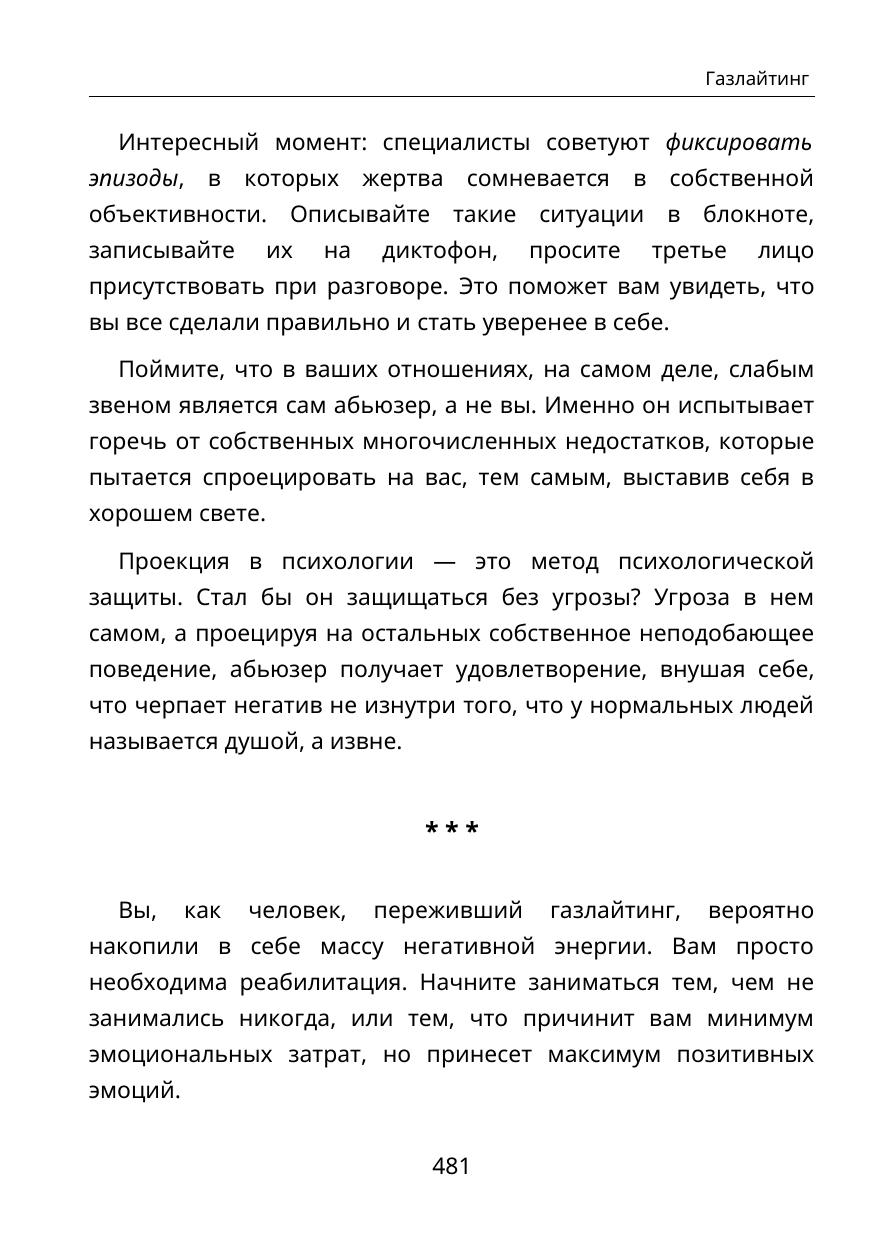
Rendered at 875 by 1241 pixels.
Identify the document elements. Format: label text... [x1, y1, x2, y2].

subtitle * * * [88, 814, 815, 848]
text Вы, как человек, переживший газлайтинг, вероятно накопили в себе массу негативной энергии. Вам просто необходима реабилитация. Начните заниматься тем, чем не занимались никогда, или тем, что причинит вам минимум эмоциональных затрат, но принесет максимум позитивных эмоций. [88, 894, 815, 1105]
text Поймите, что в ваших отношениях, на самом деле, слабым звеном является сам абьюзер, а не вы. Именно он испытывает горечь от собственных многочисленных недостатков, которые пытается спроецировать на вас, тем самым, выставив себя в хорошем свете. [88, 353, 815, 528]
text Интересный момент: специалисты советуют фиксировать эпизоды, в которых жертва сомневается в собственной объективности. Описывайте такие ситуации в блокноте, записывайте их на диктофон, просите третье лицо присутствовать при разговоре. Это поможет вам увидеть, что вы все сделали правильно и стать уверенее в себе. [88, 126, 815, 337]
text Проекция в психологии — это метод психологической защиты. Стал бы он защищаться без угрозы? Угроза в нем самом, а проецируя на остальных собственное неподобающее поведение, абьюзер получает удовлетворение, внушая себе, что черпает негатив не изнутри того, что у нормальных людей называется душой, а извне. [88, 545, 815, 756]
